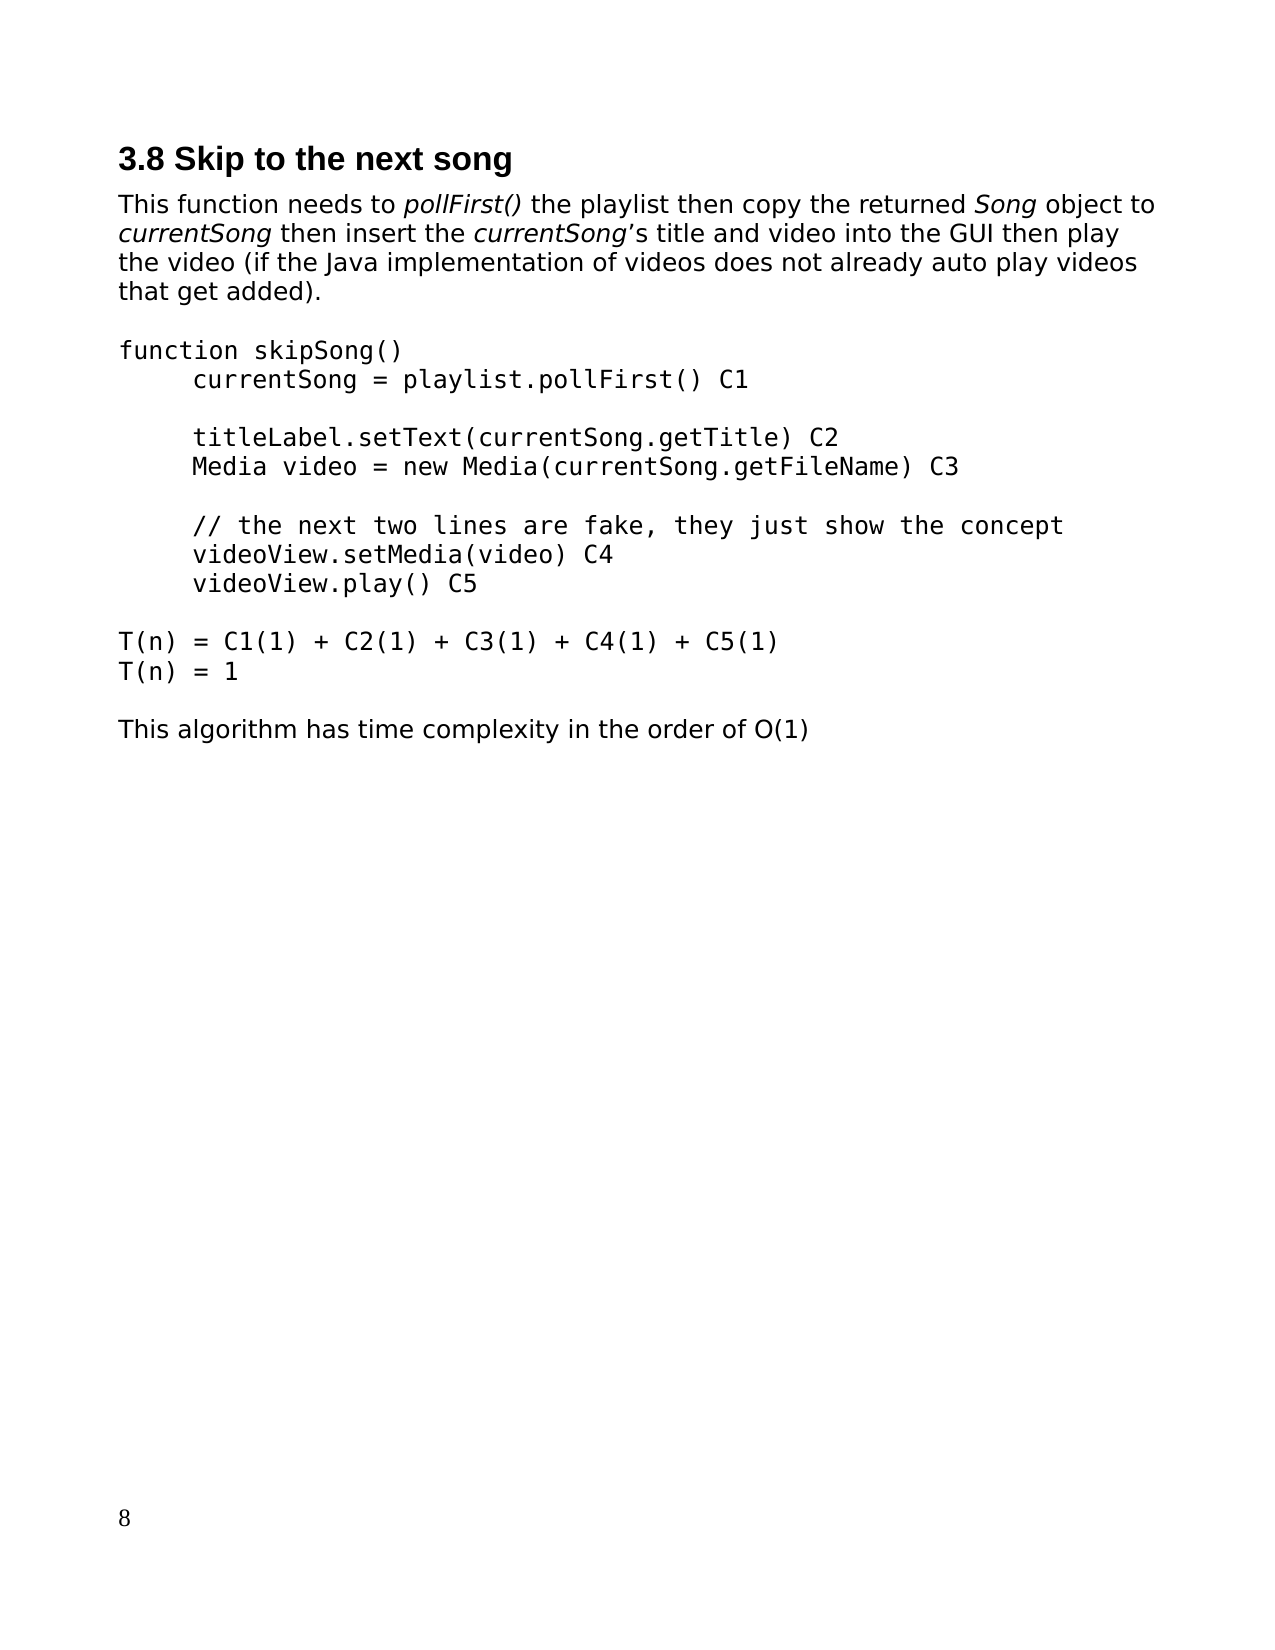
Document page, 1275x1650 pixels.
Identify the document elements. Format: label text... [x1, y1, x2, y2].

text videoView.play() C5 [118, 569, 1157, 598]
text titleLabel.setText(currentSong.getTitle) C2 [118, 423, 1157, 453]
text function skipSong() [118, 336, 1157, 365]
text T(n) = C1(1) + C2(1) + C3(1) + C4(1) + C5(1) [118, 628, 1157, 657]
text This algorithm has time complexity in the order of O(1) [118, 715, 1157, 744]
text This function needs to pollFirst() the playlist then copy the returned Song object to currentSong then insert the currentSong’s title and video into the GUI then play the video (if the Java implementation of videos does not already auto play videos that get added). [118, 190, 1157, 307]
subtitle 3.8 Skip to the next song [118, 139, 1157, 178]
text Media video = new Media(currentSong.getFileName) C3 [118, 453, 1157, 482]
text // the next two lines are fake, they just show the concept [118, 511, 1157, 540]
text T(n) = 1 [118, 657, 1157, 686]
text currentSong = playlist.pollFirst() C1 [118, 365, 1157, 394]
text videoView.setMedia(video) C4 [118, 540, 1157, 569]
